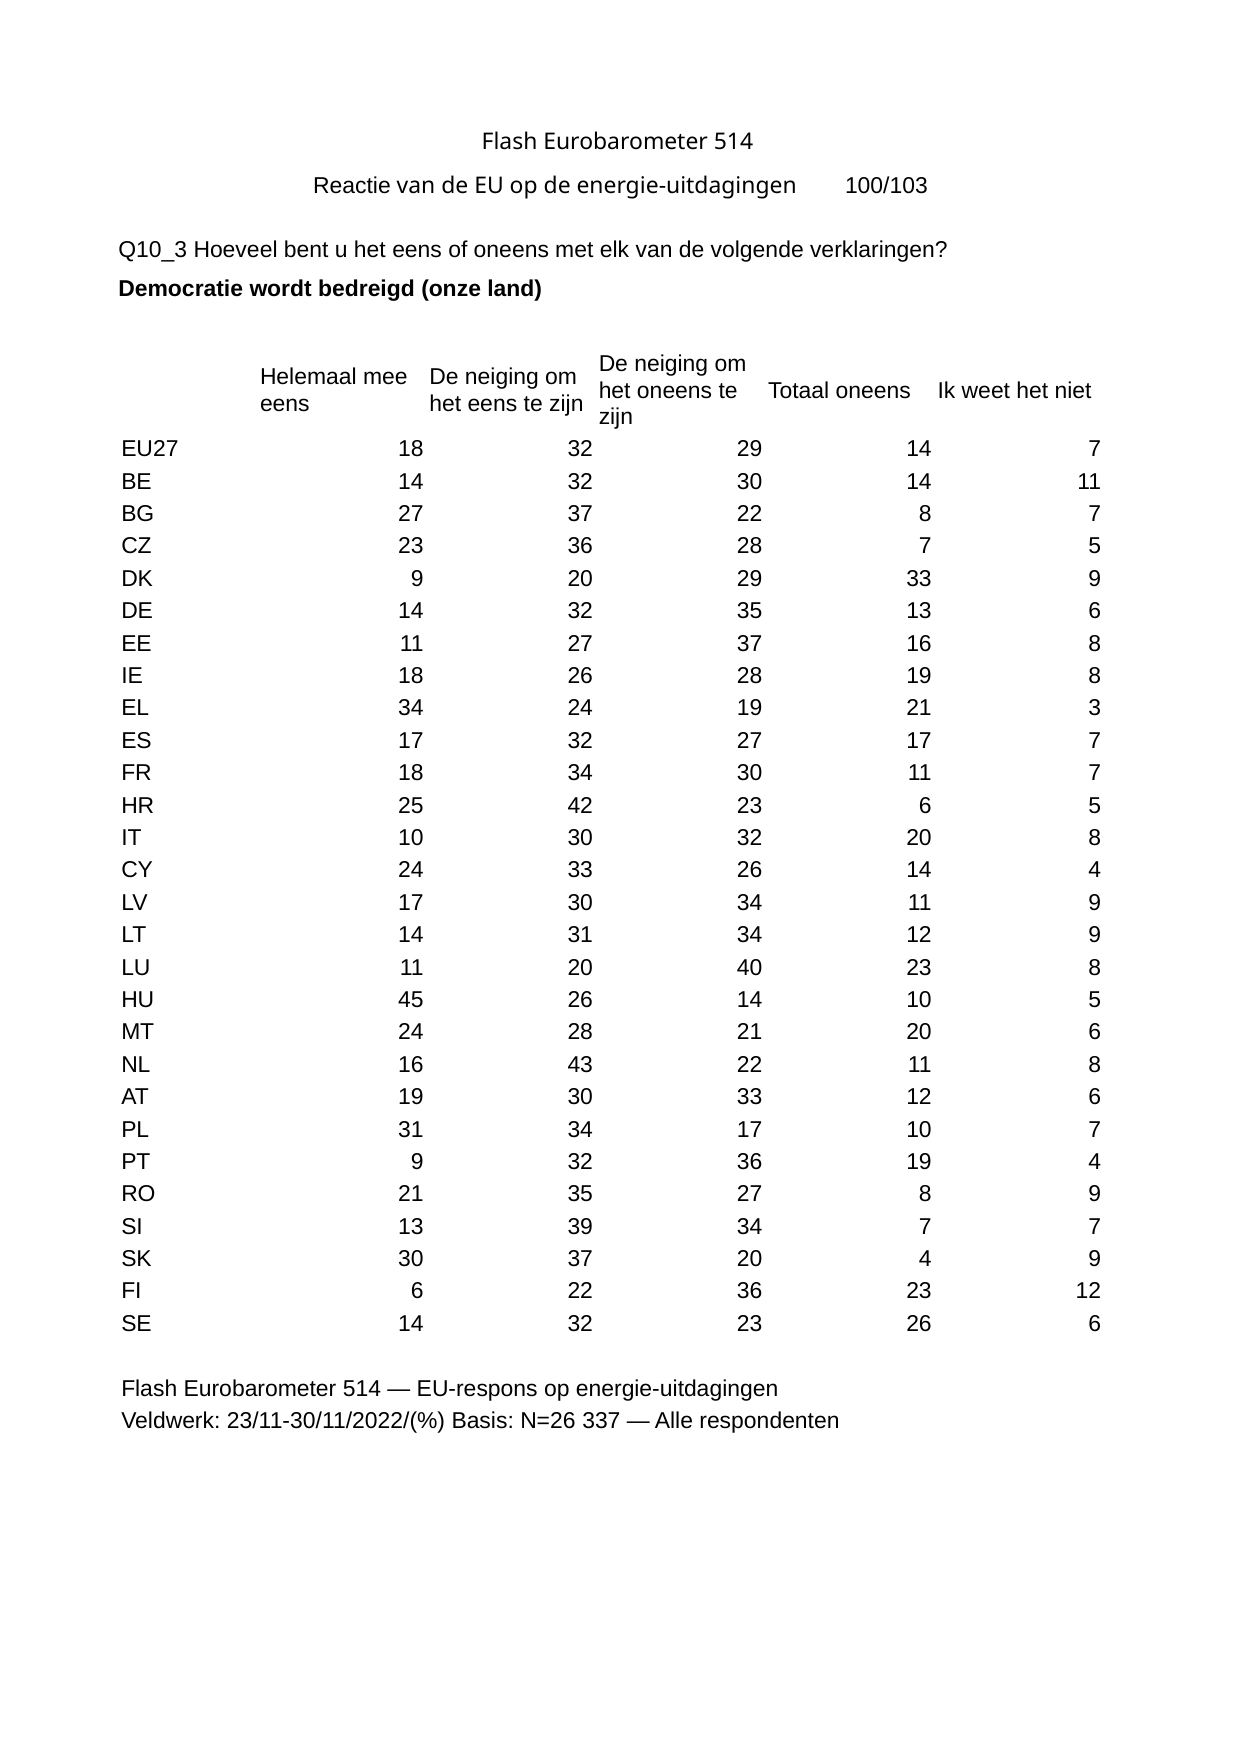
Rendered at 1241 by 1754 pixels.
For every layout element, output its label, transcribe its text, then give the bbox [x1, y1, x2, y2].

table_cell 20 [426, 951, 596, 983]
table_cell 19 [257, 1080, 426, 1112]
table_cell 31 [257, 1113, 426, 1145]
table_header [118, 347, 257, 432]
table_cell 7 [934, 724, 1104, 756]
table_cell [934, 1339, 1104, 1372]
table_cell ES [118, 724, 257, 756]
table_cell 9 [934, 1177, 1104, 1210]
table_cell CY [118, 853, 257, 886]
table_cell 30 [257, 1242, 426, 1274]
table_cell 17 [765, 724, 934, 756]
table_cell 14 [257, 1307, 426, 1339]
table_cell HU [118, 983, 257, 1015]
table_cell 7 [934, 756, 1104, 788]
table_cell 5 [934, 789, 1104, 821]
table_cell 23 [765, 951, 934, 983]
table_cell 40 [596, 951, 765, 983]
table_cell 7 [934, 432, 1104, 464]
table_cell 14 [257, 918, 426, 951]
table_cell 21 [765, 691, 934, 724]
table_cell SK [118, 1242, 257, 1274]
table_cell 18 [257, 659, 426, 691]
table_cell 22 [596, 1048, 765, 1080]
table_cell 26 [765, 1307, 934, 1339]
table_cell 24 [257, 853, 426, 886]
table_cell BE [118, 465, 257, 497]
table_cell 14 [596, 983, 765, 1015]
table_cell 26 [426, 983, 596, 1015]
table_cell [765, 1339, 934, 1372]
table_cell 7 [934, 1113, 1104, 1145]
table_cell 23 [257, 529, 426, 562]
table_cell 10 [765, 983, 934, 1015]
table_cell 28 [596, 529, 765, 562]
table_cell 37 [426, 1242, 596, 1274]
table_cell [118, 1339, 257, 1372]
table_cell 23 [596, 789, 765, 821]
table_cell 5 [934, 983, 1104, 1015]
table_cell 31 [426, 918, 596, 951]
table_cell 11 [765, 1048, 934, 1080]
table_cell SI [118, 1210, 257, 1242]
table_cell 22 [596, 497, 765, 529]
table_cell 6 [934, 1307, 1104, 1339]
table_cell 36 [596, 1275, 765, 1307]
table_cell Flash Eurobarometer 514 — EU-respons op energie-uitdagingen [118, 1372, 1104, 1404]
table_cell 8 [934, 659, 1104, 691]
table_cell 14 [765, 432, 934, 464]
table_cell 11 [934, 465, 1104, 497]
table_cell 16 [765, 627, 934, 659]
table_cell 35 [426, 1177, 596, 1210]
table_cell SE [118, 1307, 257, 1339]
table_cell 36 [426, 529, 596, 562]
table_cell 19 [765, 659, 934, 691]
table_cell 6 [765, 789, 934, 821]
table_cell 18 [257, 432, 426, 464]
table_cell 27 [596, 1177, 765, 1210]
table_cell 43 [426, 1048, 596, 1080]
table_cell 7 [765, 529, 934, 562]
table_cell 14 [765, 853, 934, 886]
table_cell 32 [596, 821, 765, 853]
table_cell 25 [257, 789, 426, 821]
table_cell EU27 [118, 432, 257, 464]
table_cell 26 [426, 659, 596, 691]
table_cell 10 [765, 1113, 934, 1145]
table_cell 3 [934, 691, 1104, 724]
table_cell 8 [765, 497, 934, 529]
table_cell 34 [596, 1210, 765, 1242]
table_cell 34 [257, 691, 426, 724]
table_cell 17 [257, 724, 426, 756]
table_cell BG [118, 497, 257, 529]
table_cell 32 [426, 1145, 596, 1177]
table_cell 19 [765, 1145, 934, 1177]
table_cell 8 [934, 951, 1104, 983]
table_cell 24 [426, 691, 596, 724]
table_cell 23 [765, 1275, 934, 1307]
table_cell 37 [426, 497, 596, 529]
table_cell FI [118, 1275, 257, 1307]
table_cell 32 [426, 1307, 596, 1339]
table_cell 6 [934, 594, 1104, 627]
table_cell 17 [257, 886, 426, 918]
table_cell 27 [596, 724, 765, 756]
table_cell 7 [765, 1210, 934, 1242]
table_cell 6 [934, 1015, 1104, 1048]
table_cell 11 [765, 886, 934, 918]
table_cell 8 [934, 1048, 1104, 1080]
table_cell 34 [596, 886, 765, 918]
table_cell 21 [257, 1177, 426, 1210]
table_cell DE [118, 594, 257, 627]
table_cell 8 [934, 821, 1104, 853]
table_cell 14 [257, 594, 426, 627]
table_cell Veldwerk: 23/11-30/11/2022/(%) Basis: N=26 337 — Alle respondenten [118, 1404, 1104, 1436]
table_cell IE [118, 659, 257, 691]
table_cell LT [118, 918, 257, 951]
table_cell 30 [596, 756, 765, 788]
table_cell LU [118, 951, 257, 983]
table_cell 27 [257, 497, 426, 529]
table_cell NL [118, 1048, 257, 1080]
table_cell 27 [426, 627, 596, 659]
table_cell 18 [257, 756, 426, 788]
table_cell 9 [934, 886, 1104, 918]
table_cell 12 [934, 1275, 1104, 1307]
table_cell 9 [934, 562, 1104, 594]
table_cell 42 [426, 789, 596, 821]
table_cell 36 [596, 1145, 765, 1177]
table_header Totaal oneens [765, 347, 934, 432]
table_cell 20 [596, 1242, 765, 1274]
table_cell 34 [426, 1113, 596, 1145]
table_cell EE [118, 627, 257, 659]
table_cell 37 [596, 627, 765, 659]
table_cell EL [118, 691, 257, 724]
table_cell 20 [765, 821, 934, 853]
table_cell 11 [257, 951, 426, 983]
table_cell IT [118, 821, 257, 853]
table_cell 34 [426, 756, 596, 788]
table_cell 32 [426, 594, 596, 627]
table_cell PT [118, 1145, 257, 1177]
table_header Ik weet het niet [934, 347, 1104, 432]
table_cell 21 [596, 1015, 765, 1048]
table_cell 22 [426, 1275, 596, 1307]
table_cell 35 [596, 594, 765, 627]
table_cell 10 [257, 821, 426, 853]
table_cell [596, 1339, 765, 1372]
table_cell 12 [765, 1080, 934, 1112]
table_cell 9 [934, 1242, 1104, 1274]
table_cell 29 [596, 562, 765, 594]
table_cell 45 [257, 983, 426, 1015]
table_cell PL [118, 1113, 257, 1145]
table_cell 28 [426, 1015, 596, 1048]
table_cell 14 [257, 465, 426, 497]
table_cell 30 [596, 465, 765, 497]
table_cell LV [118, 886, 257, 918]
table_cell 23 [596, 1307, 765, 1339]
table_cell 32 [426, 465, 596, 497]
text Q10_3 Hoeveel bent u het eens of oneens met elk van de volgende verklaringen? [118, 236, 1122, 262]
table_cell [257, 1339, 426, 1372]
table_cell FR [118, 756, 257, 788]
table_cell 13 [257, 1210, 426, 1242]
table_cell AT [118, 1080, 257, 1112]
table_header De neiging om het oneens te zijn [596, 347, 765, 432]
table_cell 39 [426, 1210, 596, 1242]
table_cell 20 [426, 562, 596, 594]
table_cell 8 [934, 627, 1104, 659]
table_cell 32 [426, 432, 596, 464]
table_cell 12 [765, 918, 934, 951]
table_cell 34 [596, 918, 765, 951]
table_cell 6 [934, 1080, 1104, 1112]
table_cell 24 [257, 1015, 426, 1048]
table_cell 8 [765, 1177, 934, 1210]
table_header De neiging om het eens te zijn [426, 347, 596, 432]
table_cell 33 [596, 1080, 765, 1112]
table_cell MT [118, 1015, 257, 1048]
table_cell 32 [426, 724, 596, 756]
table_cell 33 [426, 853, 596, 886]
table_cell 9 [934, 918, 1104, 951]
table_cell CZ [118, 529, 257, 562]
table_cell 4 [765, 1242, 934, 1274]
table_cell 7 [934, 1210, 1104, 1242]
table_cell [426, 1339, 596, 1372]
table_cell 4 [934, 853, 1104, 886]
table_cell DK [118, 562, 257, 594]
table_cell 30 [426, 886, 596, 918]
table_cell RO [118, 1177, 257, 1210]
table_cell 14 [765, 465, 934, 497]
table_cell 26 [596, 853, 765, 886]
table_cell 19 [596, 691, 765, 724]
table_cell 30 [426, 1080, 596, 1112]
table_cell 11 [765, 756, 934, 788]
table_cell 13 [765, 594, 934, 627]
table_cell 11 [257, 627, 426, 659]
table_cell 7 [934, 497, 1104, 529]
table_cell 9 [257, 1145, 426, 1177]
table_cell 4 [934, 1145, 1104, 1177]
table_cell HR [118, 789, 257, 821]
table_cell 9 [257, 562, 426, 594]
table_cell 20 [765, 1015, 934, 1048]
text Democratie wordt bedreigd (onze land) [118, 275, 1122, 302]
table_cell 16 [257, 1048, 426, 1080]
table_cell 6 [257, 1275, 426, 1307]
table_cell 28 [596, 659, 765, 691]
table_cell 33 [765, 562, 934, 594]
table_cell 5 [934, 529, 1104, 562]
table_header Helemaal mee eens [257, 347, 426, 432]
table_cell 30 [426, 821, 596, 853]
table_cell 17 [596, 1113, 765, 1145]
table_cell 29 [596, 432, 765, 464]
